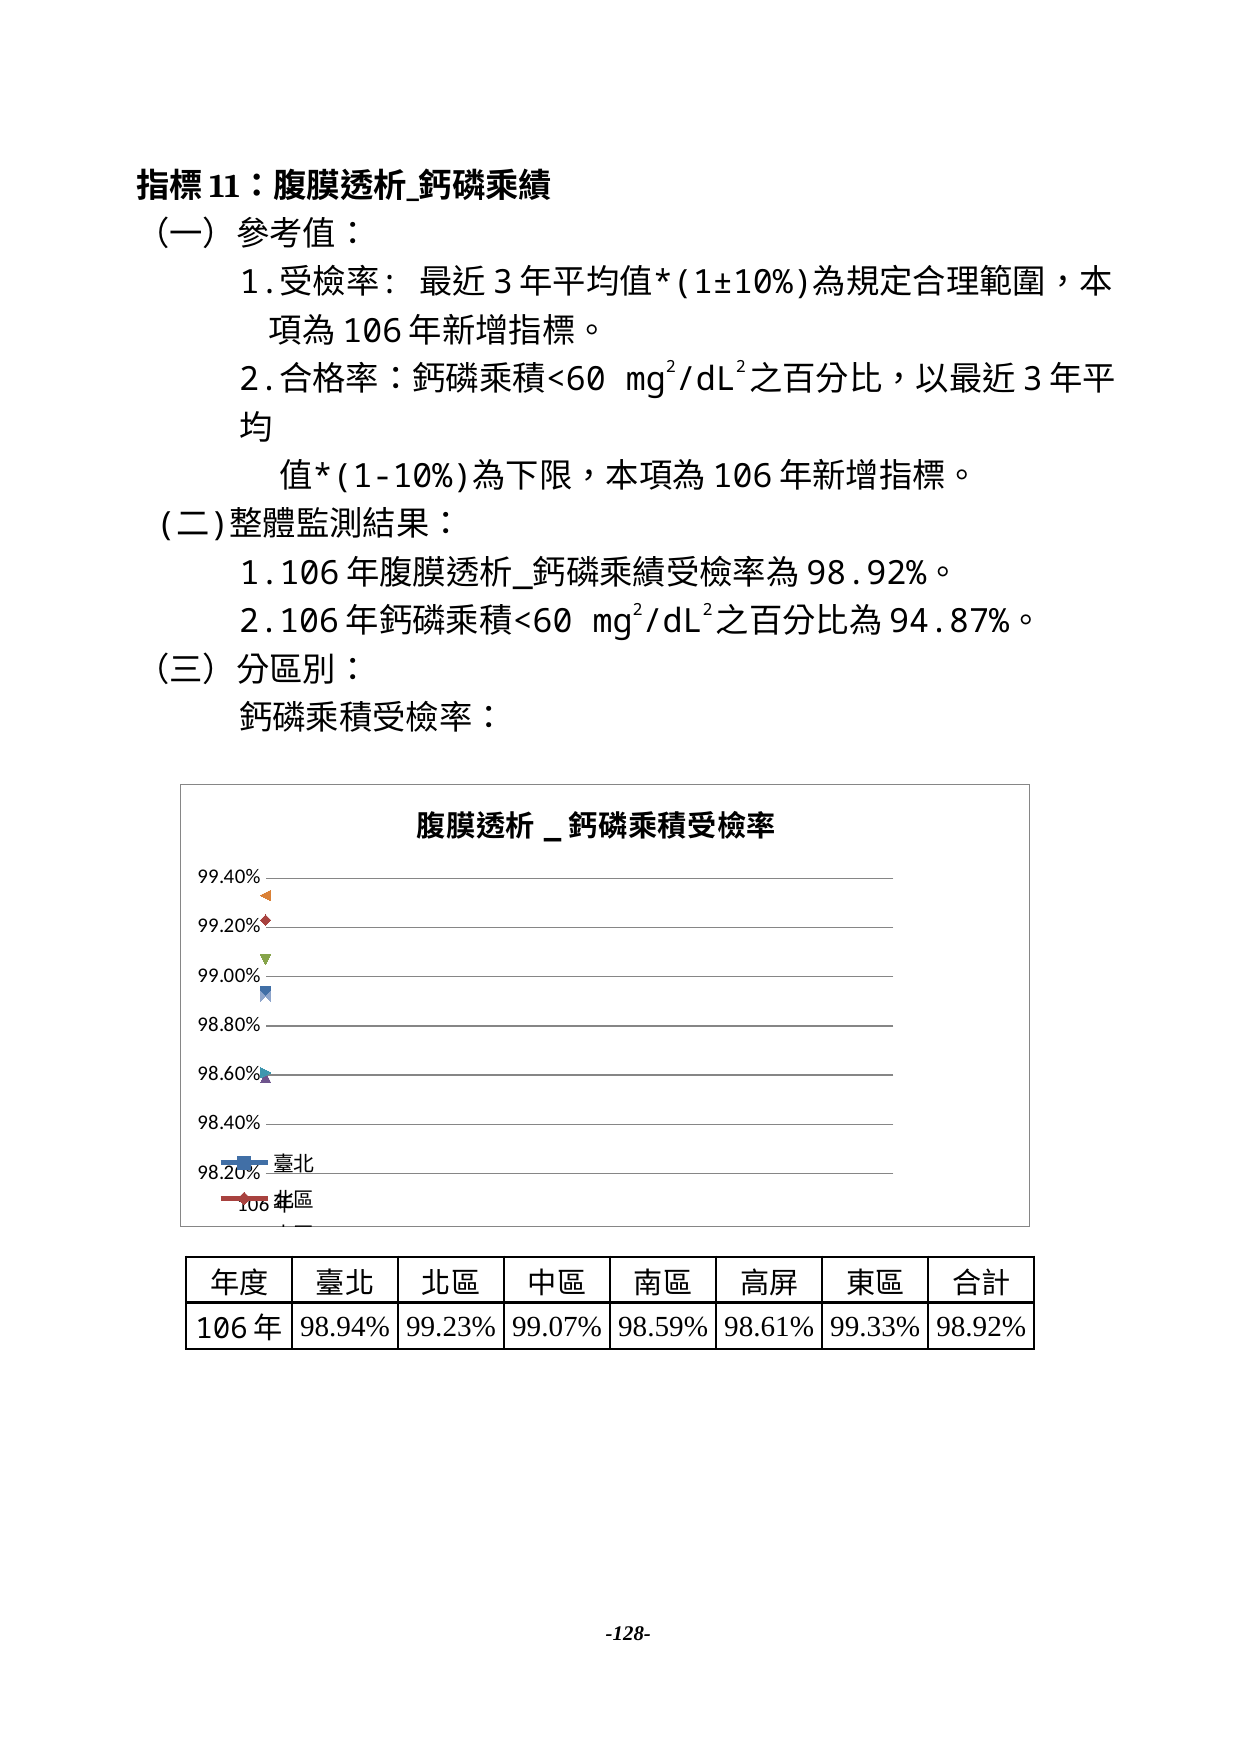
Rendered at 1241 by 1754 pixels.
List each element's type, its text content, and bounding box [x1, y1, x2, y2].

table_cell 98.61% [717, 1304, 821, 1347]
table_cell 99.33% [823, 1304, 927, 1347]
subtitle 指標11：腹膜透析_鈣磷乘績 [136, 159, 1122, 207]
table_cell 99.07% [505, 1304, 609, 1347]
table_header 高屏 [717, 1258, 821, 1301]
table_header 北區 [399, 1258, 503, 1301]
table_header 東區 [823, 1258, 927, 1301]
table_cell 98.94% [293, 1304, 397, 1347]
text （三）分區別： [136, 642, 1122, 691]
table_header 臺北 [293, 1258, 397, 1301]
table_cell 99.23% [399, 1304, 503, 1347]
text 1.106年腹膜透析_鈣磷乘績受檢率為98.92%。 [239, 546, 1122, 594]
table_cell 106年 [187, 1304, 291, 1347]
table_cell 98.59% [611, 1304, 715, 1347]
text 1.受檢率: 最近3年平均值*(1±10%)為規定合理範圍，本項為106年新增指標。 [239, 255, 1122, 352]
table_header 合計 [929, 1258, 1033, 1301]
text 值*(1-10%)為下限，本項為106年新增指標。 [239, 449, 1122, 497]
text 2.106年鈣磷乘積<60 mg2/dL2之百分比為94.87%。 [213, 594, 1122, 642]
text （一）參考值： [136, 207, 1122, 255]
table_header 年度 [187, 1258, 291, 1301]
table_header 南區 [611, 1258, 715, 1301]
text 2.合格率：鈣磷乘積<60 mg2/dL2之百分比，以最近3年平均 [239, 352, 1122, 449]
table_header 中區 [505, 1258, 609, 1301]
text 鈣磷乘積受檢率： [213, 691, 1122, 739]
table_cell 98.92% [929, 1304, 1033, 1347]
text (二)整體監測結果： [136, 497, 1122, 546]
